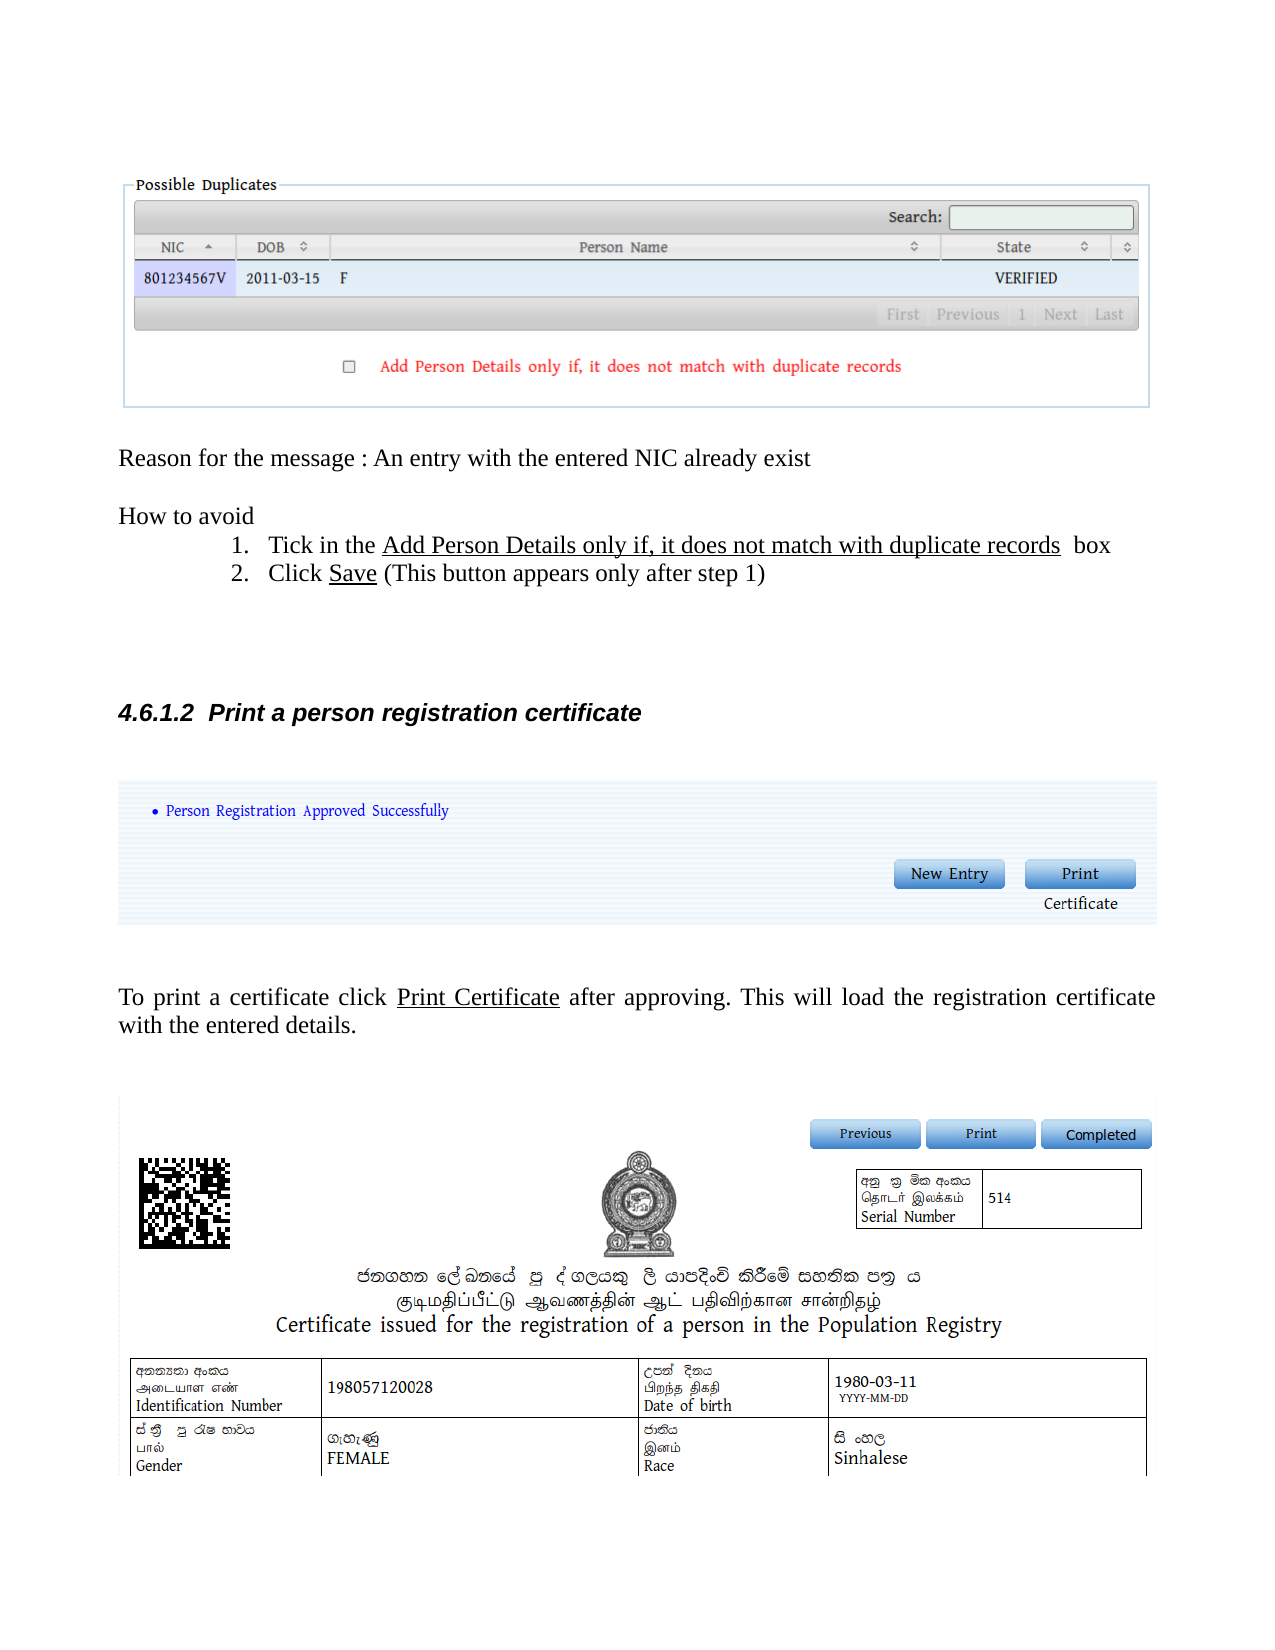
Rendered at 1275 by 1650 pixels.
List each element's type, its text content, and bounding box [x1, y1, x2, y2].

text To print a certificate click Print Certificate after approving. This will load the registration certificate with the entered details. [118, 982, 1157, 1039]
list Tick in the Add Person Details only if, it does not match with duplicate records box [231, 530, 1157, 558]
picture [118, 780, 1157, 925]
picture [118, 175, 1157, 415]
text Reason for the message : An entry with the entered NIC already exist [118, 443, 1157, 472]
text How to avoid [118, 501, 1157, 530]
list Click Save (This button appears only after step 1) [231, 558, 1157, 587]
subtitle Print a person registration certificate [118, 698, 1157, 727]
picture [118, 1096, 1157, 1476]
